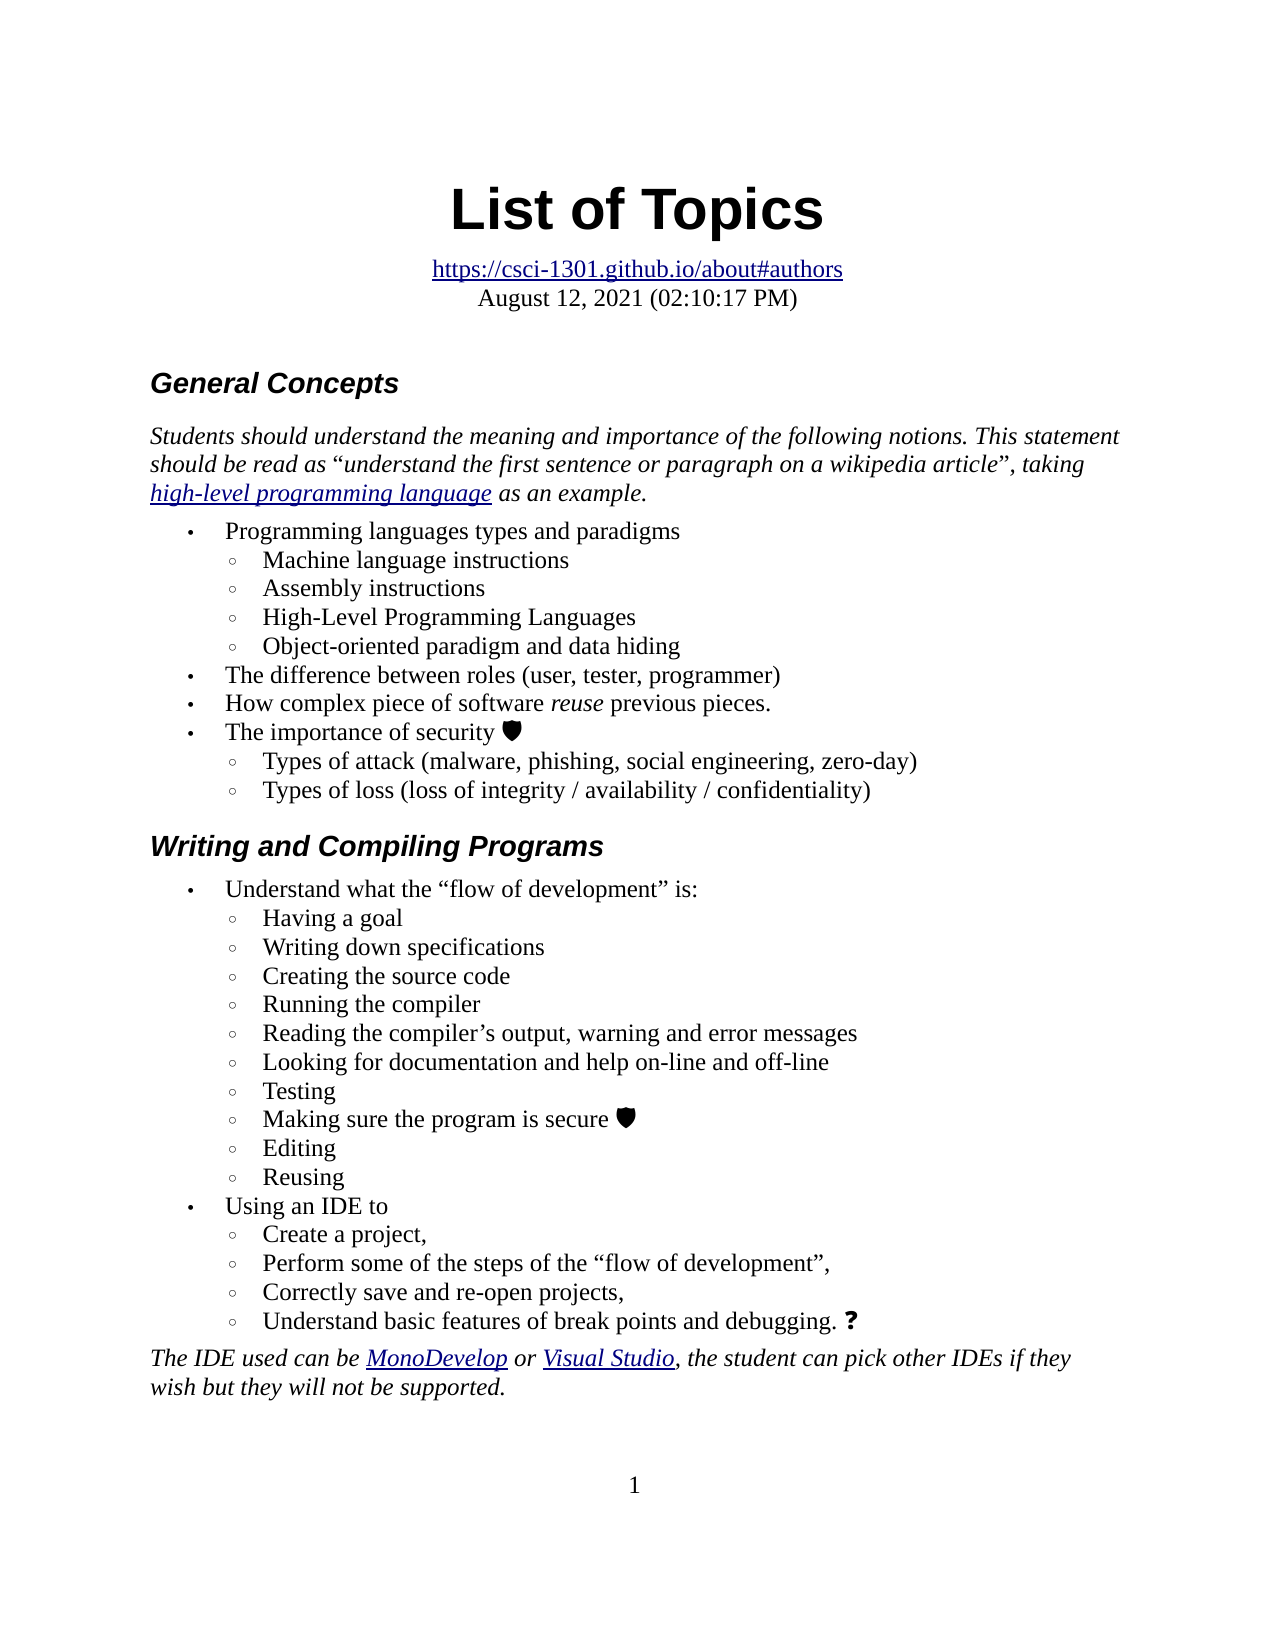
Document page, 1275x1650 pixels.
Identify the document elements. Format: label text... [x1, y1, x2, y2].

list Machine language instructions [225, 545, 1125, 573]
list Having a goal [225, 903, 1125, 932]
list Editing [225, 1133, 1125, 1162]
list The importance of security 🛡️ [187, 717, 1125, 746]
list How complex piece of software reuse previous pieces. [187, 688, 1125, 717]
list Types of loss (loss of integrity / availability / confidentiality) [225, 775, 1125, 803]
list Assembly instructions [225, 573, 1125, 602]
text The IDE used can be MonoDevelop or Visual Studio, the student can pick other IDEs if they wish but they will not be supported. [150, 1343, 1125, 1401]
list Running the compiler [225, 989, 1125, 1018]
text Students should understand the meaning and importance of the following notions. This statement should be read as “understand the first sentence or paragraph on a wikipedia article”, taking high-level programming language as an example. [150, 421, 1125, 507]
list Understand basic features of break points and debugging. ❓ [225, 1306, 1125, 1334]
text August 12, 2021 (02:10:17 PM) [150, 283, 1125, 312]
list Using an IDE to [187, 1191, 1125, 1219]
list Creating the source code [225, 961, 1125, 989]
list Making sure the program is secure 🛡️ [225, 1104, 1125, 1133]
list High-Level Programming Languages [225, 602, 1125, 631]
list Testing [225, 1076, 1125, 1104]
list Create a project, [225, 1219, 1125, 1248]
list Perform some of the steps of the “flow of development”, [225, 1248, 1125, 1277]
list Reading the compiler’s output, warning and error messages [225, 1018, 1125, 1047]
title List of Topics [150, 175, 1125, 242]
list Object-oriented paradigm and data hiding [225, 631, 1125, 660]
list Types of attack (malware, phishing, social engineering, zero-day) [225, 746, 1125, 775]
text https://csci-1301.github.io/about#authors [150, 254, 1125, 283]
list Correctly save and re-open projects, [225, 1277, 1125, 1306]
list Understand what the “flow of development” is: [187, 874, 1125, 903]
subtitle Writing and Compiling Programs [150, 828, 1125, 862]
subtitle General Concepts [150, 366, 1125, 399]
list Reusing [225, 1162, 1125, 1191]
list Writing down specifications [225, 932, 1125, 961]
list The difference between roles (user, tester, programmer) [187, 660, 1125, 688]
list Programming languages types and paradigms [187, 516, 1125, 545]
list Looking for documentation and help on-line and off-line [225, 1047, 1125, 1076]
